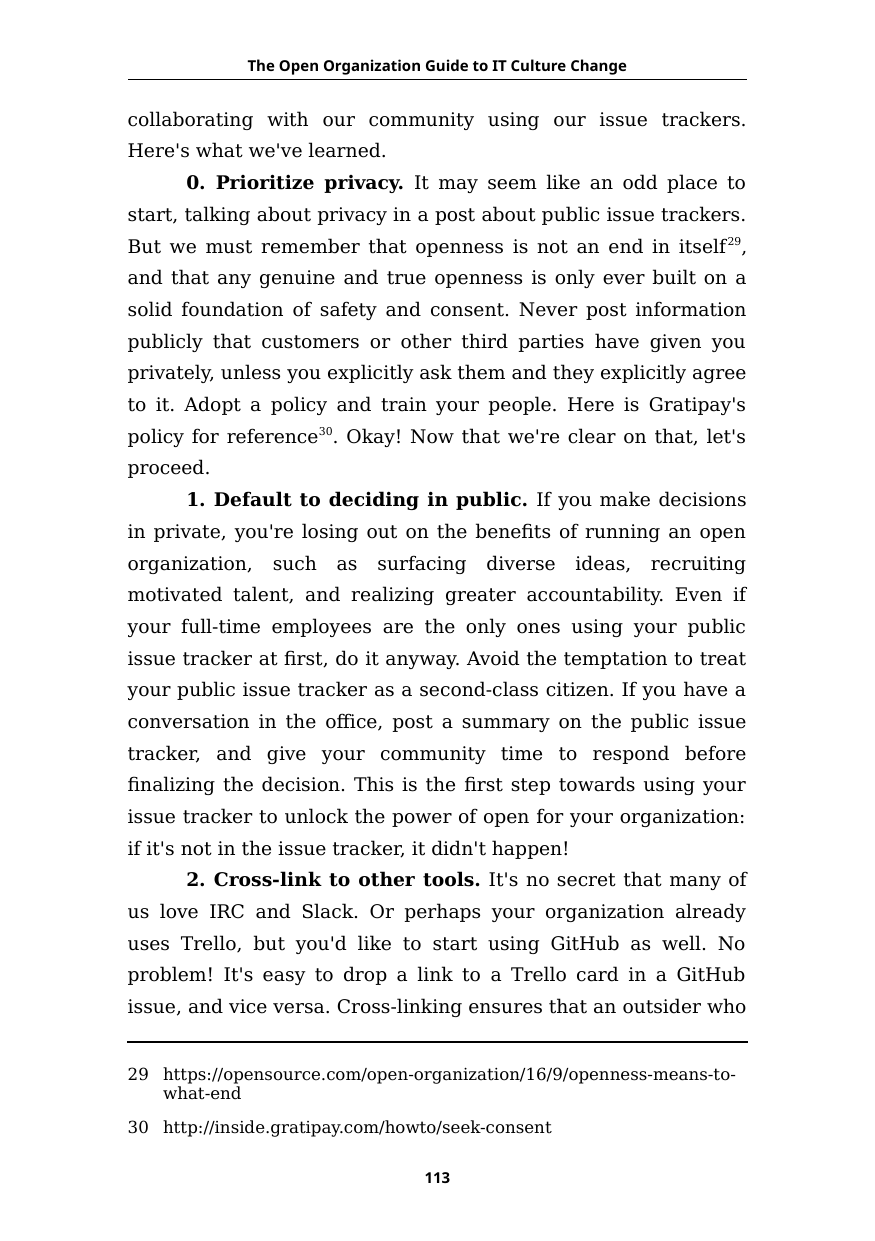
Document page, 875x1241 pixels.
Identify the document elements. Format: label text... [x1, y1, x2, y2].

text collaborating with our community using our issue trackers. Here's what we've learned. [127, 109, 747, 162]
text 0. Prioritize privacy. It may seem like an odd place to start, talking about privacy in a post about public issue trackers. But we must remember that openness is not an end in itself, and that any genuine and true openness is only ever built on a solid foundation of safety and consent. Never post information publicly that customers or other third parties have given you privately, unless you explicitly ask them and they explicitly agree to it. Adopt a policy and train your people. Here is Gratipay's policy for reference. Okay! Now that we're clear on that, let's proceed. [127, 172, 747, 479]
text https://opensource.com/open-organization/16/9/openness-means-to-what-end [127, 1064, 747, 1103]
text 2. Cross-link to other tools. It's no secret that many of us love IRC and Slack. Or perhaps your organization already uses Trello, but you'd like to start using GitHub as well. No problem! It's easy to drop a link to a Trello card in a GitHub issue, and vice versa. Cross-linking ensures that an outsider who [127, 869, 747, 1018]
text 1. Default to deciding in public. If you make decisions in private, you're losing out on the benefits of running an open organization, such as surfacing diverse ideas, recruiting motivated talent, and realizing greater accountability. Even if your full-time employees are the only ones using your public issue tracker at first, do it anyway. Avoid the temptation to treat your public issue tracker as a second-class citizen. If you have a conversation in the office, post a summary on the public issue tracker, and give your community time to respond before finalizing the decision. This is the first step towards using your issue tracker to unlock the power of open for your organization: if it's not in the issue tracker, it didn't happen! [127, 489, 747, 859]
text http://inside.gratipay.com/howto/seek-consent [127, 1118, 747, 1138]
